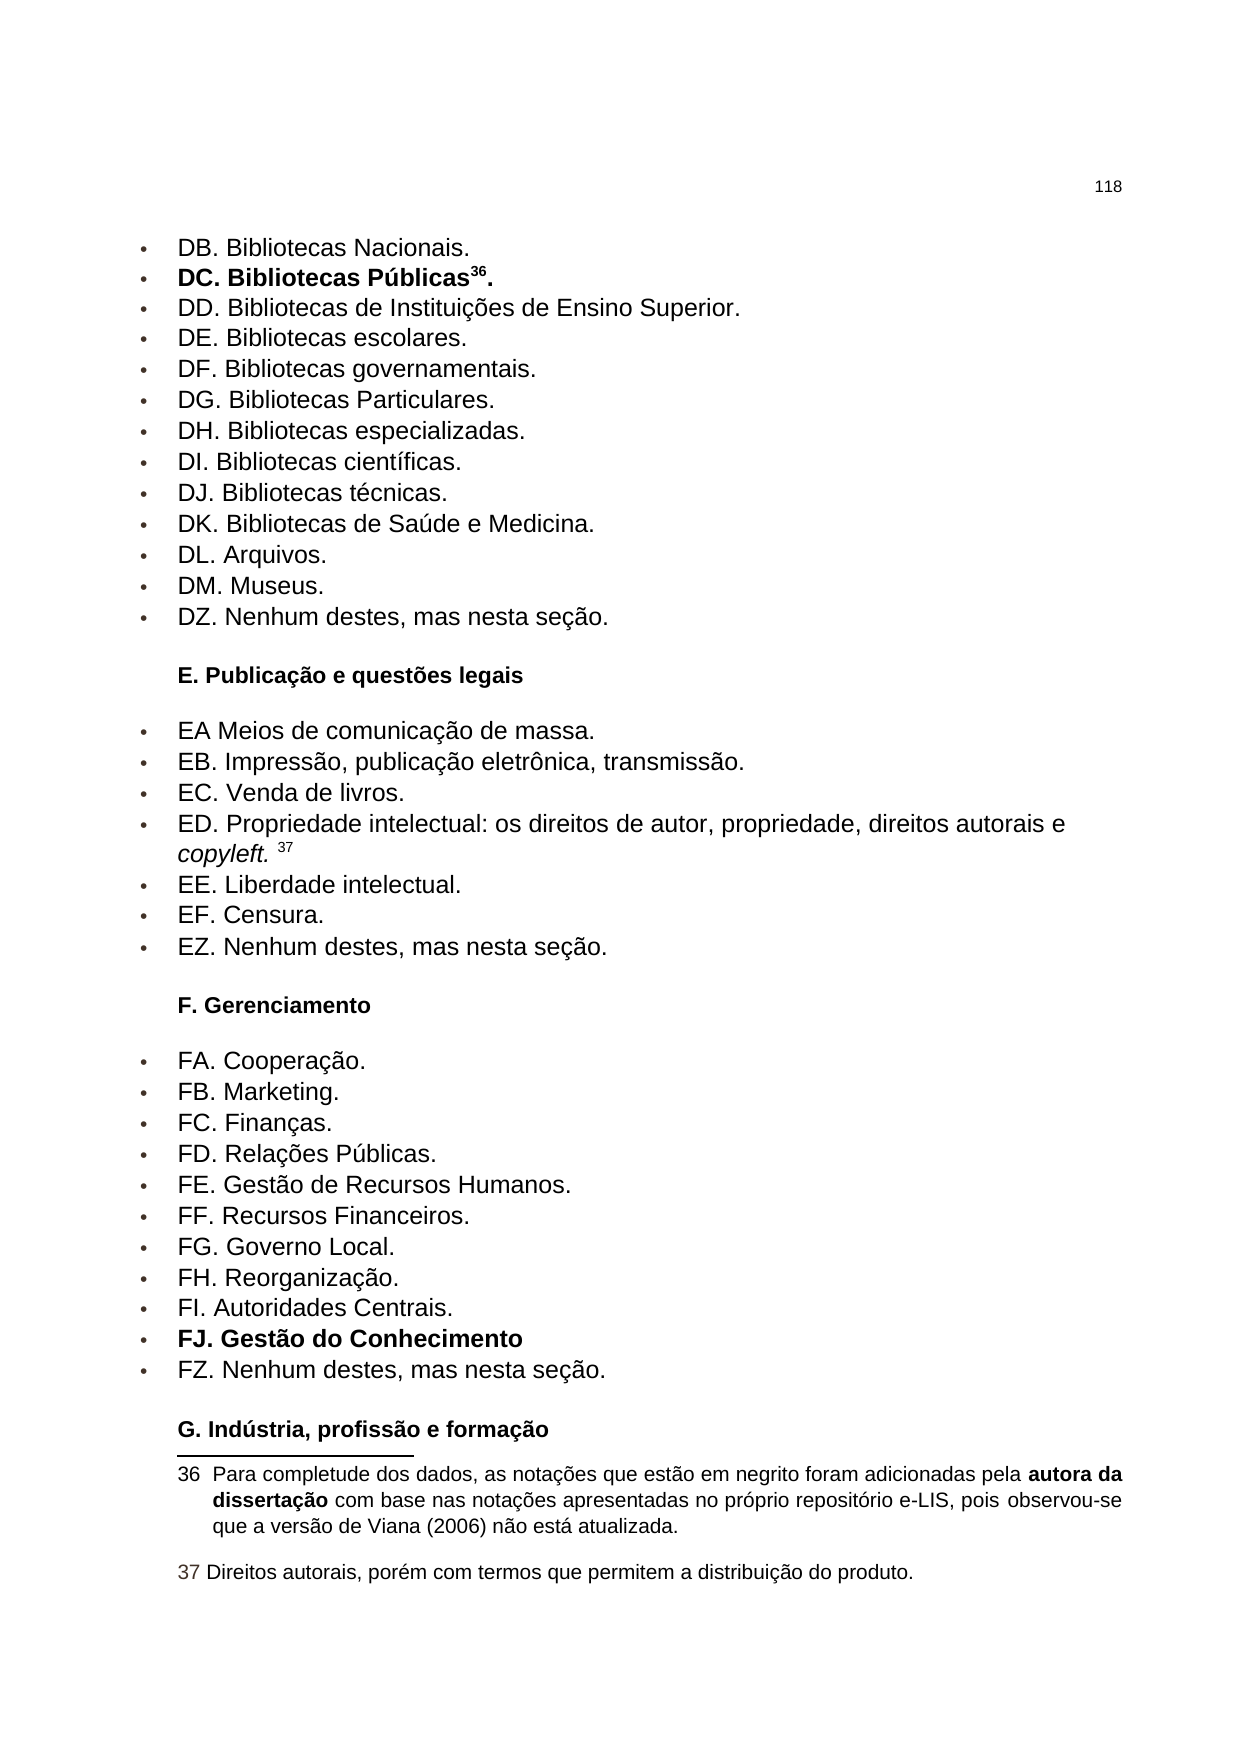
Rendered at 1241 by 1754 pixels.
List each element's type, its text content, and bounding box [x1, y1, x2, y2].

list FF. Recursos Financeiros. [140, 1201, 1122, 1229]
list EA Meios de comunicação de massa. [140, 716, 1122, 745]
list EZ. Nenhum destes, mas nesta seção. [140, 931, 1122, 960]
list DI. Bibliotecas científicas. [140, 447, 1122, 476]
list FZ. Nenhum destes, mas nesta seção. [140, 1355, 1122, 1384]
list DK. Bibliotecas de Saúde e Medicina. [140, 509, 1122, 538]
list DM. Museus. [140, 571, 1122, 600]
list FE. Gestão de Recursos Humanos. [140, 1170, 1122, 1198]
list FD. Relações Públicas. [140, 1139, 1122, 1167]
list EE. Liberdade intelectual. [140, 869, 1122, 898]
list DH. Bibliotecas especializadas. [140, 416, 1122, 445]
list DL. Arquivos. [140, 540, 1122, 569]
list DJ. Bibliotecas técnicas. [140, 478, 1122, 507]
list DG. Bibliotecas Particulares. [140, 385, 1122, 414]
list EC. Venda de livros. [140, 778, 1122, 807]
list DD. Bibliotecas de Instituições de Ensino Superior. [140, 292, 1122, 321]
text E. Publicação e questões legais [177, 662, 1122, 688]
list FJ. Gestão do Conhecimento [140, 1324, 1122, 1353]
list Direitos autorais, porém com termos que permitem a distribuição do produto. [177, 1556, 1122, 1585]
text F. Gerenciamento [177, 992, 1122, 1018]
text G. Indústria, profissão e formação [177, 1416, 1122, 1442]
list Para completude dos dados, as notações que estão em negrito foram adicionadas pela autora da dissertação com base nas notações apresentadas no próprio repositório e-LIS, pois observou-se que a versão de Viana (2006) não está atualizada. [177, 1462, 1122, 1538]
list FG. Governo Local. [140, 1232, 1122, 1260]
list DB. Bibliotecas Nacionais. [140, 233, 1122, 262]
list FH. Reorganização. [140, 1262, 1122, 1291]
list FA. Cooperação. [140, 1046, 1122, 1075]
list DC. Bibliotecas Públicas. [140, 263, 1122, 292]
list ED. Propriedade intelectual: os direitos de autor, propriedade, direitos autorais e copyleft. [140, 809, 1122, 867]
list EF. Censura. [140, 901, 1122, 929]
list FI. Autoridades Centrais. [140, 1293, 1122, 1322]
list FC. Finanças. [140, 1108, 1122, 1137]
list DE. Bibliotecas escolares. [140, 323, 1122, 352]
list FB. Marketing. [140, 1077, 1122, 1106]
list DZ. Nenhum destes, mas nesta seção. [140, 602, 1122, 631]
list DF. Bibliotecas governamentais. [140, 354, 1122, 383]
list EB. Impressão, publicação eletrônica, transmissão. [140, 747, 1122, 776]
